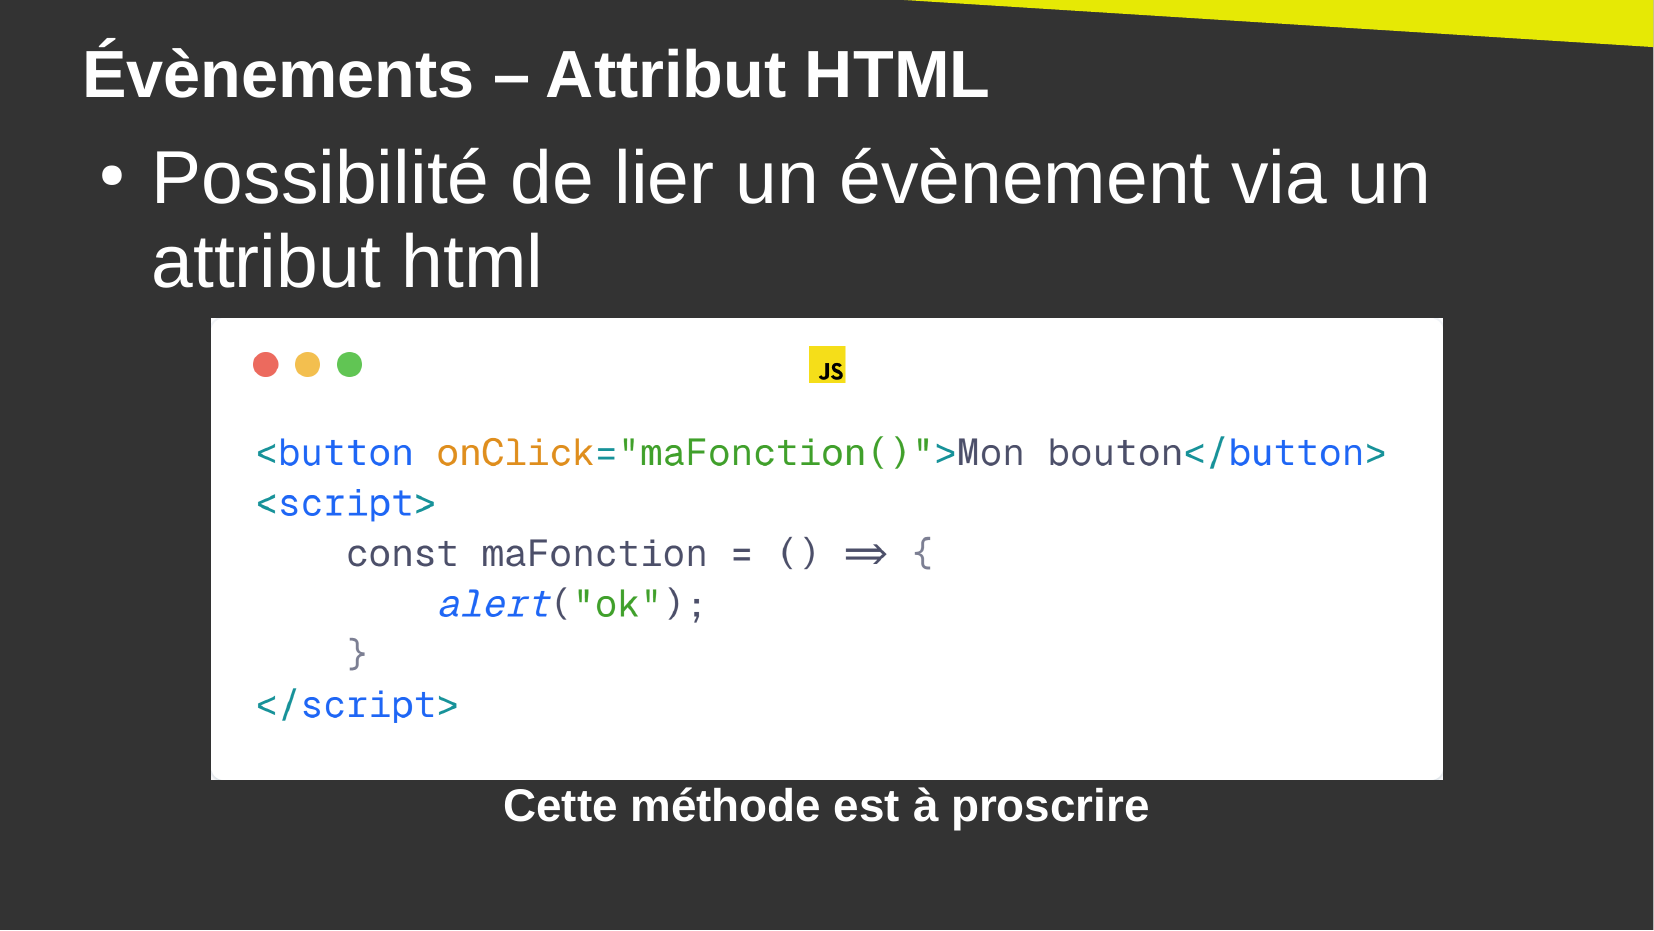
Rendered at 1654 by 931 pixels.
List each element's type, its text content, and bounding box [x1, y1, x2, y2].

picture [211, 318, 1443, 780]
title Évènements – Attribut HTML [82, 37, 1571, 114]
list Possibilité de lier un évènement via un attribut html [80, 135, 1620, 319]
title Cette méthode est à proscrire [472, 780, 1182, 839]
text_box [904, 0, 1654, 48]
